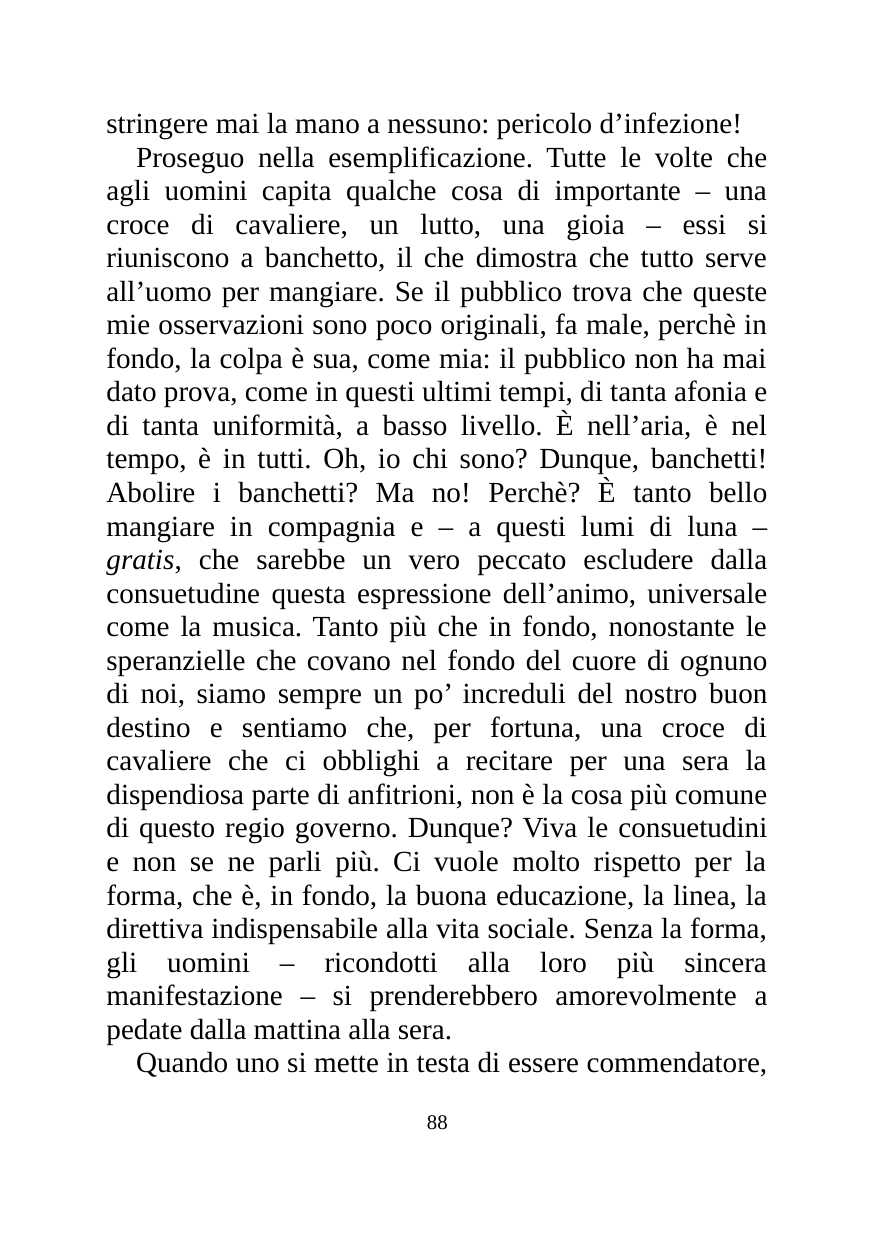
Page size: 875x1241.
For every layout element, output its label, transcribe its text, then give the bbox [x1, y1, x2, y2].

text Quando uno si mette in testa di essere commendatore, [106, 1045, 768, 1079]
text stringere mai la mano a nessuno: pericolo d’infezione! [106, 106, 768, 140]
text Proseguo nella esemplificazione. Tutte le volte che agli uomini capita qualche cosa di importante – una croce di cavaliere, un lutto, una gioia – essi si riuniscono a banchetto, il che dimostra che tutto serve all’uomo per mangiare. Se il pubblico trova che queste mie osservazioni sono poco originali, fa male, perchè in fondo, la colpa è sua, come mia: il pubblico non ha mai dato prova, come in questi ultimi tempi, di tanta afonia e di tanta uniformità, a basso livello. È nell’aria, è nel tempo, è in tutti. Oh, io chi sono? Dunque, banchetti! Abolire i banchetti? Ma no! Perchè? È tanto bello mangiare in compagnia e – a questi lumi di luna – gratis, che sarebbe un vero peccato escludere dalla consuetudine questa espressione dell’animo, universale come la musica. Tanto più che in fondo, nonostante le speranzielle che covano nel fondo del cuore di ognuno di noi, siamo sempre un po’ increduli del nostro buon destino e sentiamo che, per fortuna, una croce di cavaliere che ci obblighi a recitare per una sera la dispendiosa parte di anfitrioni, non è la cosa più comune di questo regio governo. Dunque? Viva le consuetudini e non se ne parli più. Ci vuole molto rispetto per la forma, che è, in fondo, la buona educazione, la linea, la direttiva indispensabile alla vita sociale. Senza la forma, gli uomini – ricondotti alla loro più sincera manifestazione – si prenderebbero amorevolmente a pedate dalla mattina alla sera. [106, 140, 768, 1045]
